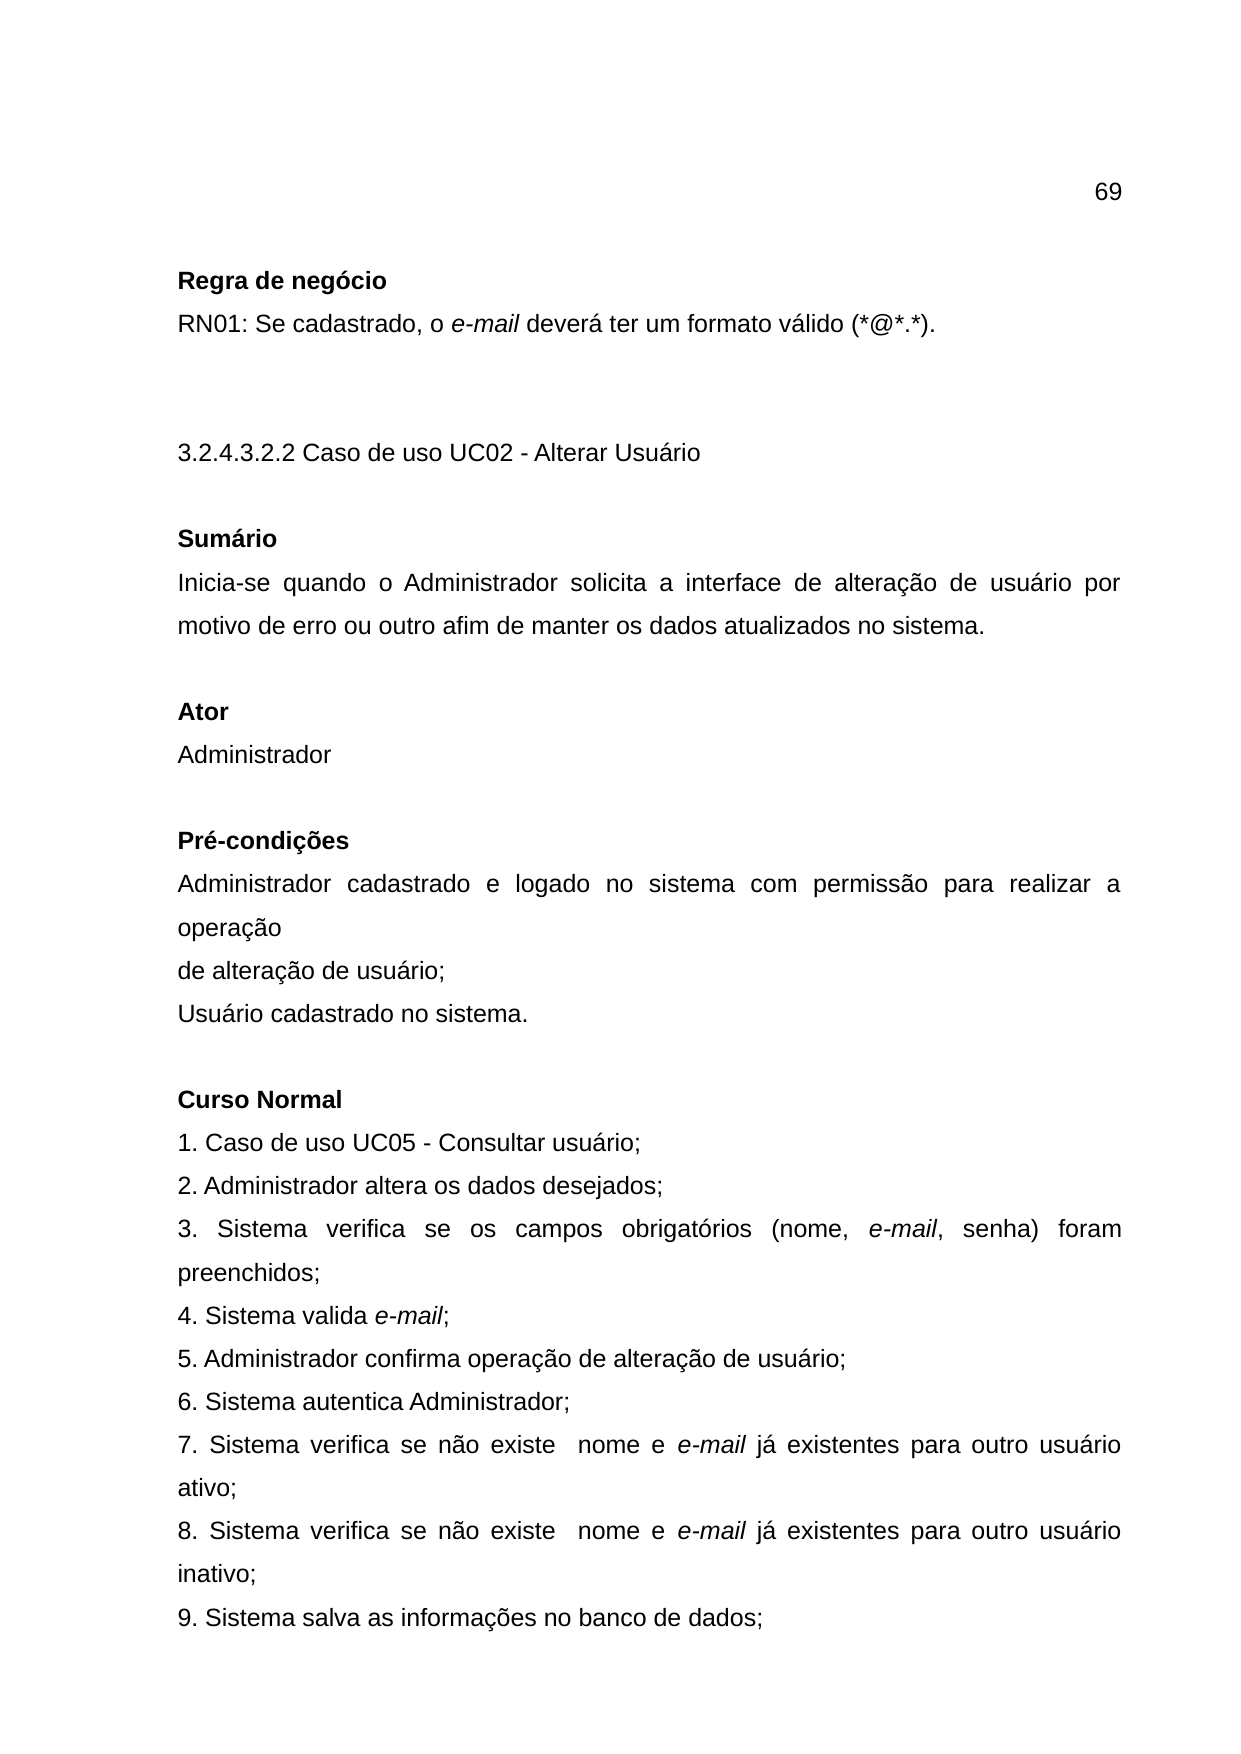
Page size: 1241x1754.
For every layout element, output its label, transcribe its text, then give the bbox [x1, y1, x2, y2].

text Pré-condições [177, 826, 1122, 855]
text 6. Sistema autentica Administrador; [177, 1387, 1122, 1416]
text 7. Sistema verifica se não existe nome e e-mail já existentes para outro usuário ativo; [177, 1430, 1122, 1502]
text RN01: Se cadastrado, o e-mail deverá ter um formato válido (*@*.*). [177, 309, 1122, 338]
text Regra de negócio [177, 266, 1122, 294]
text Administrador [177, 740, 1122, 769]
text 1. Caso de uso UC05 - Consultar usuário; [177, 1128, 1122, 1157]
text 5. Administrador confirma operação de alteração de usuário; [177, 1344, 1122, 1373]
text Curso Normal [177, 1085, 1122, 1114]
text Sumário [177, 524, 1122, 553]
text Administrador cadastrado e logado no sistema com permissão para realizar a operação [177, 869, 1122, 941]
text 8. Sistema verifica se não existe nome e e-mail já existentes para outro usuário inativo; [177, 1516, 1122, 1588]
text Ator [177, 697, 1122, 726]
text 3.2.4.3.2.2 Caso de uso UC02 - Alterar Usuário [177, 438, 1122, 467]
text 3. Sistema verifica se os campos obrigatórios (nome, e-mail, senha) foram preenchidos; [177, 1214, 1122, 1286]
text 9. Sistema salva as informações no banco de dados; [177, 1603, 1122, 1631]
text Usuário cadastrado no sistema. [177, 999, 1122, 1028]
text Inicia-se quando o Administrador solicita a interface de alteração de usuário por motivo de erro ou outro afim de manter os dados atualizados no sistema. [177, 568, 1122, 639]
text 2. Administrador altera os dados desejados; [177, 1171, 1122, 1200]
text 4. Sistema valida e-mail; [177, 1301, 1122, 1329]
text de alteração de usuário; [177, 956, 1122, 984]
